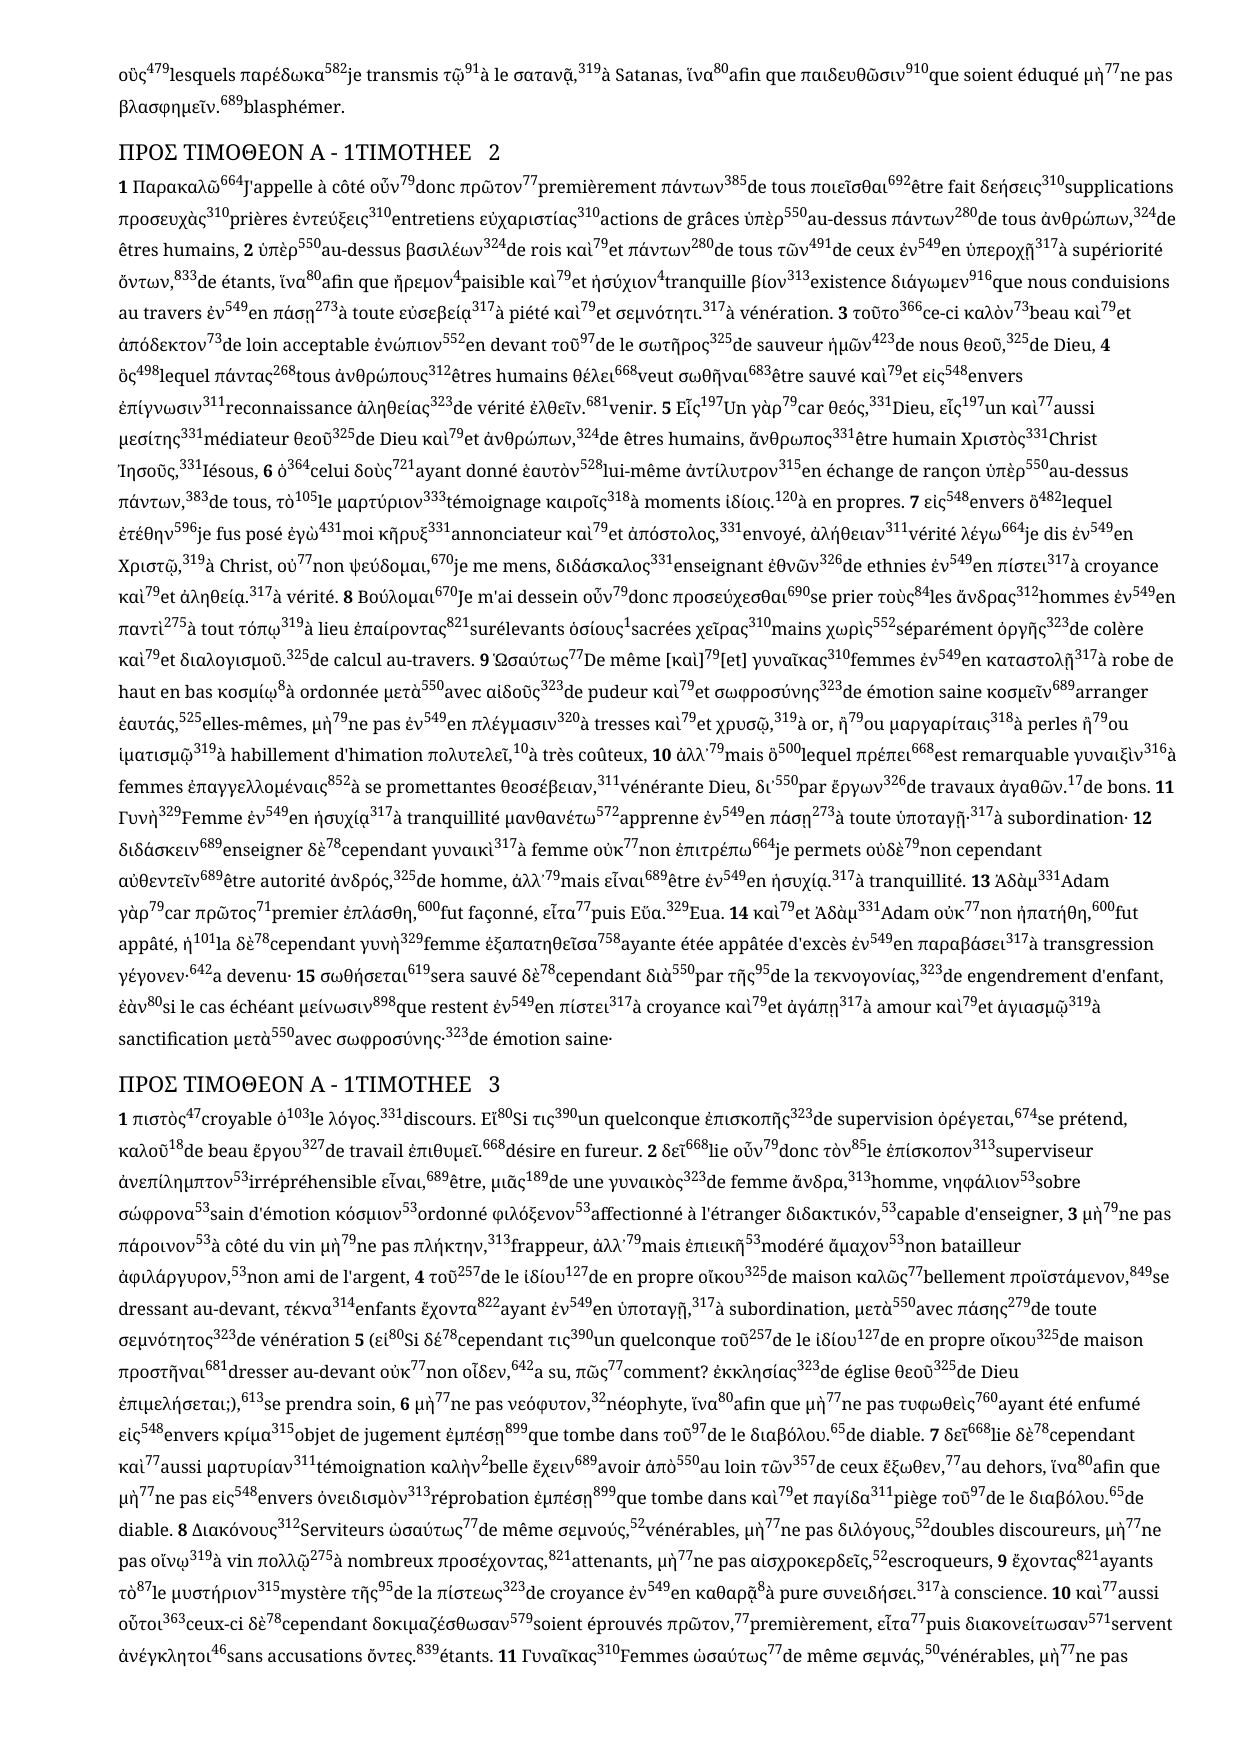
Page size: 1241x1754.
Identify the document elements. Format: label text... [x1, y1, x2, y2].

text 1 Παρακαλῶ664J'appelle à côté οὖν79donc πρῶτον77premièrement πάντων385de tous ποιεῖσθαι692être fait δεήσεις310supplications προσευχὰς310prières ἐντεύξεις310entretiens εὐχαριστίας310actions de grâces ὑπὲρ550au-dessus πάντων280de tous ἀνθρώπων,324de êtres humains, 2 ὑπὲρ550au-dessus βασιλέων324de rois καὶ79et πάντων280de tous τῶν491de ceux ἐν549en ὑπεροχῇ317à supériorité ὄντων,833de étants, ἵνα80afin que ἤρεμον4paisible καὶ79et ἡσύχιον4tranquille βίον313existence διάγωμεν916que nous conduisions au travers ἐν549en πάσῃ273à toute εὐσεβείᾳ317à piété καὶ79et σεμνότητι.317à vénération. 3 τοῦτο366ce-ci καλὸν73beau καὶ79et ἀπόδεκτον73de loin acceptable ἐνώπιον552en devant τοῦ97de le σωτῆρος325de sauveur ἡμῶν423de nous θεοῦ,325de Dieu, 4 ὃς498lequel πάντας268tous ἀνθρώπους312êtres humains θέλει668veut σωθῆναι683être sauvé καὶ79et εἰς548envers ἐπίγνωσιν311reconnaissance ἀληθείας323de vérité ἐλθεῖν.681venir. 5 Εἷς197Un γὰρ79car θεός,331Dieu, εἷς197un καὶ77aussi μεσίτης331médiateur θεοῦ325de Dieu καὶ79et ἀνθρώπων,324de êtres humains, ἄνθρωπος331être humain Χριστὸς331Christ Ἰησοῦς,331Iésous, 6 ὁ364celui δοὺς721ayant donné ἑαυτὸν528lui-même ἀντίλυτρον315en échange de rançon ὑπὲρ550au-dessus πάντων,383de tous, τὸ105le μαρτύριον333témoignage καιροῖς318à moments ἰδίοις.120à en propres. 7 εἰς548envers ὃ482lequel ἐτέθην596je fus posé ἐγὼ431moi κῆρυξ331annonciateur καὶ79et ἀπόστολος,331envoyé, ἀλήθειαν311vérité λέγω664je dis ἐν549en Χριστῷ,319à Christ, οὐ77non ψεύδομαι,670je me mens, διδάσκαλος331enseignant ἐθνῶν326de ethnies ἐν549en πίστει317à croyance καὶ79et ἀληθείᾳ.317à vérité. 8 Βούλομαι670Je m'ai dessein οὖν79donc προσεύχεσθαι690se prier τοὺς84les ἄνδρας312hommes ἐν549en παντὶ275à tout τόπῳ319à lieu ἐπαίροντας821surélevants ὁσίους1sacrées χεῖρας310mains χωρὶς552séparément ὀργῆς323de colère καὶ79et διαλογισμοῦ.325de calcul au-travers. 9 Ὡσαύτως77De même [καὶ]79[et] γυναῖκας310femmes ἐν549en καταστολῇ317à robe de haut en bas κοσμίῳ8à ordonnée μετὰ550avec αἰδοῦς323de pudeur καὶ79et σωφροσύνης323de émotion saine κοσμεῖν689arranger ἑαυτάς,525elles-mêmes, μὴ79ne pas ἐν549en πλέγμασιν320à tresses καὶ79et χρυσῷ,319à or, ἢ79ou μαργαρίταις318à perles ἢ79ou ἱματισμῷ319à habillement d'himation πολυτελεῖ,10à très coûteux, 10 ἀλλ᾽79mais ὃ500lequel πρέπει668est remarquable γυναιξὶν316à femmes ἐπαγγελλομέναις852à se promettantes θεοσέβειαν,311vénérante Dieu, δι᾽550par ἔργων326de travaux ἀγαθῶν.17de bons. 11 Γυνὴ329Femme ἐν549en ἡσυχίᾳ317à tranquillité μανθανέτω572apprenne ἐν549en πάσῃ273à toute ὑποταγῇ·317à subordination· 12 διδάσκειν689enseigner δὲ78cependant γυναικὶ317à femme οὐκ77non ἐπιτρέπω664je permets οὐδὲ79non cependant αὐθεντεῖν689être autorité ἀνδρός,325de homme, ἀλλ᾽79mais εἶναι689être ἐν549en ἡσυχίᾳ.317à tranquillité. 13 Ἀδὰμ331Adam γὰρ79car πρῶτος71premier ἐπλάσθη,600fut façonné, εἶτα77puis Εὕα.329Eua. 14 καὶ79et Ἀδὰμ331Adam οὐκ77non ἠπατήθη,600fut appâté, ἡ101la δὲ78cependant γυνὴ329femme ἐξαπατηθεῖσα758ayante étée appâtée d'excès ἐν549en παραβάσει317à transgression γέγονεν·642a devenu· 15 σωθήσεται619sera sauvé δὲ78cependant διὰ550par τῆς95de la τεκνογονίας,323de engendrement d'enfant, ἐὰν80si le cas échéant μείνωσιν898que restent ἐν549en πίστει317à croyance καὶ79et ἀγάπῃ317à amour καὶ79et ἁγιασμῷ319à sanctification μετὰ550avec σωφροσύνης·323de émotion saine· [118, 171, 1181, 1051]
text 1 πιστὸς47croyable ὁ103le λόγος.331discours. Εἴ80Si τις390un quelconque ἐπισκοπῆς323de supervision ὀρέγεται,674se prétend, καλοῦ18de beau ἔργου327de travail ἐπιθυμεῖ.668désire en fureur. 2 δεῖ668lie οὖν79donc τὸν85le ἐπίσκοπον313superviseur ἀνεπίλημπτον53irrépréhensible εἶναι,689être, μιᾶς189de une γυναικὸς323de femme ἄνδρα,313homme, νηφάλιον53sobre σώφρονα53sain d'émotion κόσμιον53ordonné φιλόξενον53affectionné à l'étranger διδακτικόν,53capable d'enseigner, 3 μὴ79ne pas πάροινον53à côté du vin μὴ79ne pas πλήκτην,313frappeur, ἀλλ᾽79mais ἐπιεικῆ53modéré ἄμαχον53non batailleur ἀφιλάργυρον,53non ami de l'argent, 4 τοῦ257de le ἰδίου127de en propre οἴκου325de maison καλῶς77bellement προϊστάμενον,849se dressant au-devant, τέκνα314enfants ἔχοντα822ayant ἐν549en ὑποταγῇ,317à subordination, μετὰ550avec πάσης279de toute σεμνότητος323de vénération 5 (εἰ80Si δέ78cependant τις390un quelconque τοῦ257de le ἰδίου127de en propre οἴκου325de maison προστῆναι681dresser au-devant οὐκ77non οἶδεν,642a su, πῶς77comment? ἐκκλησίας323de église θεοῦ325de Dieu ἐπιμελήσεται;),613se prendra soin, 6 μὴ77ne pas νεόφυτον,32néophyte, ἵνα80afin que μὴ77ne pas τυφωθεὶς760ayant été enfumé εἰς548envers κρίμα315objet de jugement ἐμπέσῃ899que tombe dans τοῦ97de le διαβόλου.65de diable. 7 δεῖ668lie δὲ78cependant καὶ77aussi μαρτυρίαν311témoignation καλὴν2belle ἔχειν689avoir ἀπὸ550au loin τῶν357de ceux ἔξωθεν,77au dehors, ἵνα80afin que μὴ77ne pas εἰς548envers ὀνειδισμὸν313réprobation ἐμπέσῃ899que tombe dans καὶ79et παγίδα311piège τοῦ97de le διαβόλου.65de diable. 8 Διακόνους312Serviteurs ὡσαύτως77de même σεμνούς,52vénérables, μὴ77ne pas διλόγους,52doubles discoureurs, μὴ77ne pas οἴνῳ319à vin πολλῷ275à nombreux προσέχοντας,821attenants, μὴ77ne pas αἰσχροκερδεῖς,52escroqueurs, 9 ἔχοντας821ayants τὸ87le μυστήριον315mystère τῆς95de la πίστεως323de croyance ἐν549en καθαρᾷ8à pure συνειδήσει.317à conscience. 10 καὶ77aussi οὗτοι363ceux-ci δὲ78cependant δοκιμαζέσθωσαν579soient éprouvés πρῶτον,77premièrement, εἶτα77puis διακονείτωσαν571servent ἀνέγκλητοι46sans accusations ὄντες.839étants. 11 Γυναῖκας310Femmes ὡσαύτως77de même σεμνάς,50vénérables, μὴ77ne pas διαβόλους,50diablesses, νηφαλίους,50sobres, πιστὰς50croyables ἐν549en πᾶσιν.379à tous. 12 διάκονοι330serviteurs ἔστωσαν571soient μιᾶς189de une γυναικὸς323de femme ἄνδρες,330hommes, τέκνων326de enfants καλῶς77bellement προϊστάμενοι866se dressants au-devant καὶ79et τῶν256de les ἰδίων126de en propres οἴκων.324de maisons. 13 οἱ363ceux γὰρ79car καλῶς77bellement διακονήσαντες720ayants servis βαθμὸν313degré ἑαυτοῖς532à eux-mêmes καλὸν53beau περιποιοῦνται673se produisent autour καὶ79et πολλὴν267nombreuse παρρησίαν311oralité franche ἐν549en πίστει317à croyance τῇ350à celle ἐν549en Χριστῷ319à Christ Ἰησοῦ.319à Iésous. 14 Ταῦτά347Ces-ci σοι439à toi γράφω664je graphe ἐλπίζων840espérant ἐλθεῖν681venir πρὸς548vers σὲ437toi ἐν549en τάχει·321à vitesse· 15 ἐὰν80si le cas échéant δὲ78cependant βραδύνω,917que je sois lent, ἵνα80afin que εἰδῇς915que tu aies su πῶς77comment? δεῖ668lie ἐν549en οἴκῳ319à maison θεοῦ325de Dieu ἀναστρέφεσθαι,692être tourné de bas en haut, ἥτις496laquelle une quelconque ἐστὶν668est ἐκκλησία329église θεοῦ325de Dieu ζῶντος,834de vivant, στῦλος331pilier καὶ79et ἑδραίωμα333support τῆς95de la ἀληθείας.323de vérité. 16 καὶ79et ὁμολογουμένως77en avouement μέγα49grand ἐστὶν668est τὸ105le τῆς95de la εὐσεβείας323de piété μυστήριον·333mystère· ὃς498lequel ἐφανερώθη600fut rendu visible ἐν549en σαρκί,317à chair, ἐδικαιώθη600fut justifié ἐν549en πνεύματι,321à souffle, ὤφθη600fut vu ἀγγέλοις,318à anges, ἐκηρύχθη600fut annoncé ἐν549en ἔθνεσιν,320à ethnies, ἐπιστεύθη600fut cru ἐν549en κόσμῳ,319à monde, ἀνελήμφθη600fut pris de bas en haut ἐν549en δόξῃ.317à gloire. [118, 1103, 1181, 1667]
text ΠΡΟΣ ΤΙΜΟΘΕΟΝ Α - 1TIMOTHEE 3 [118, 1069, 1181, 1099]
text ΠΡΟΣ ΤΙΜΟΘΕΟΝ Α - 1TIMOTHEE 2 [118, 137, 1181, 167]
